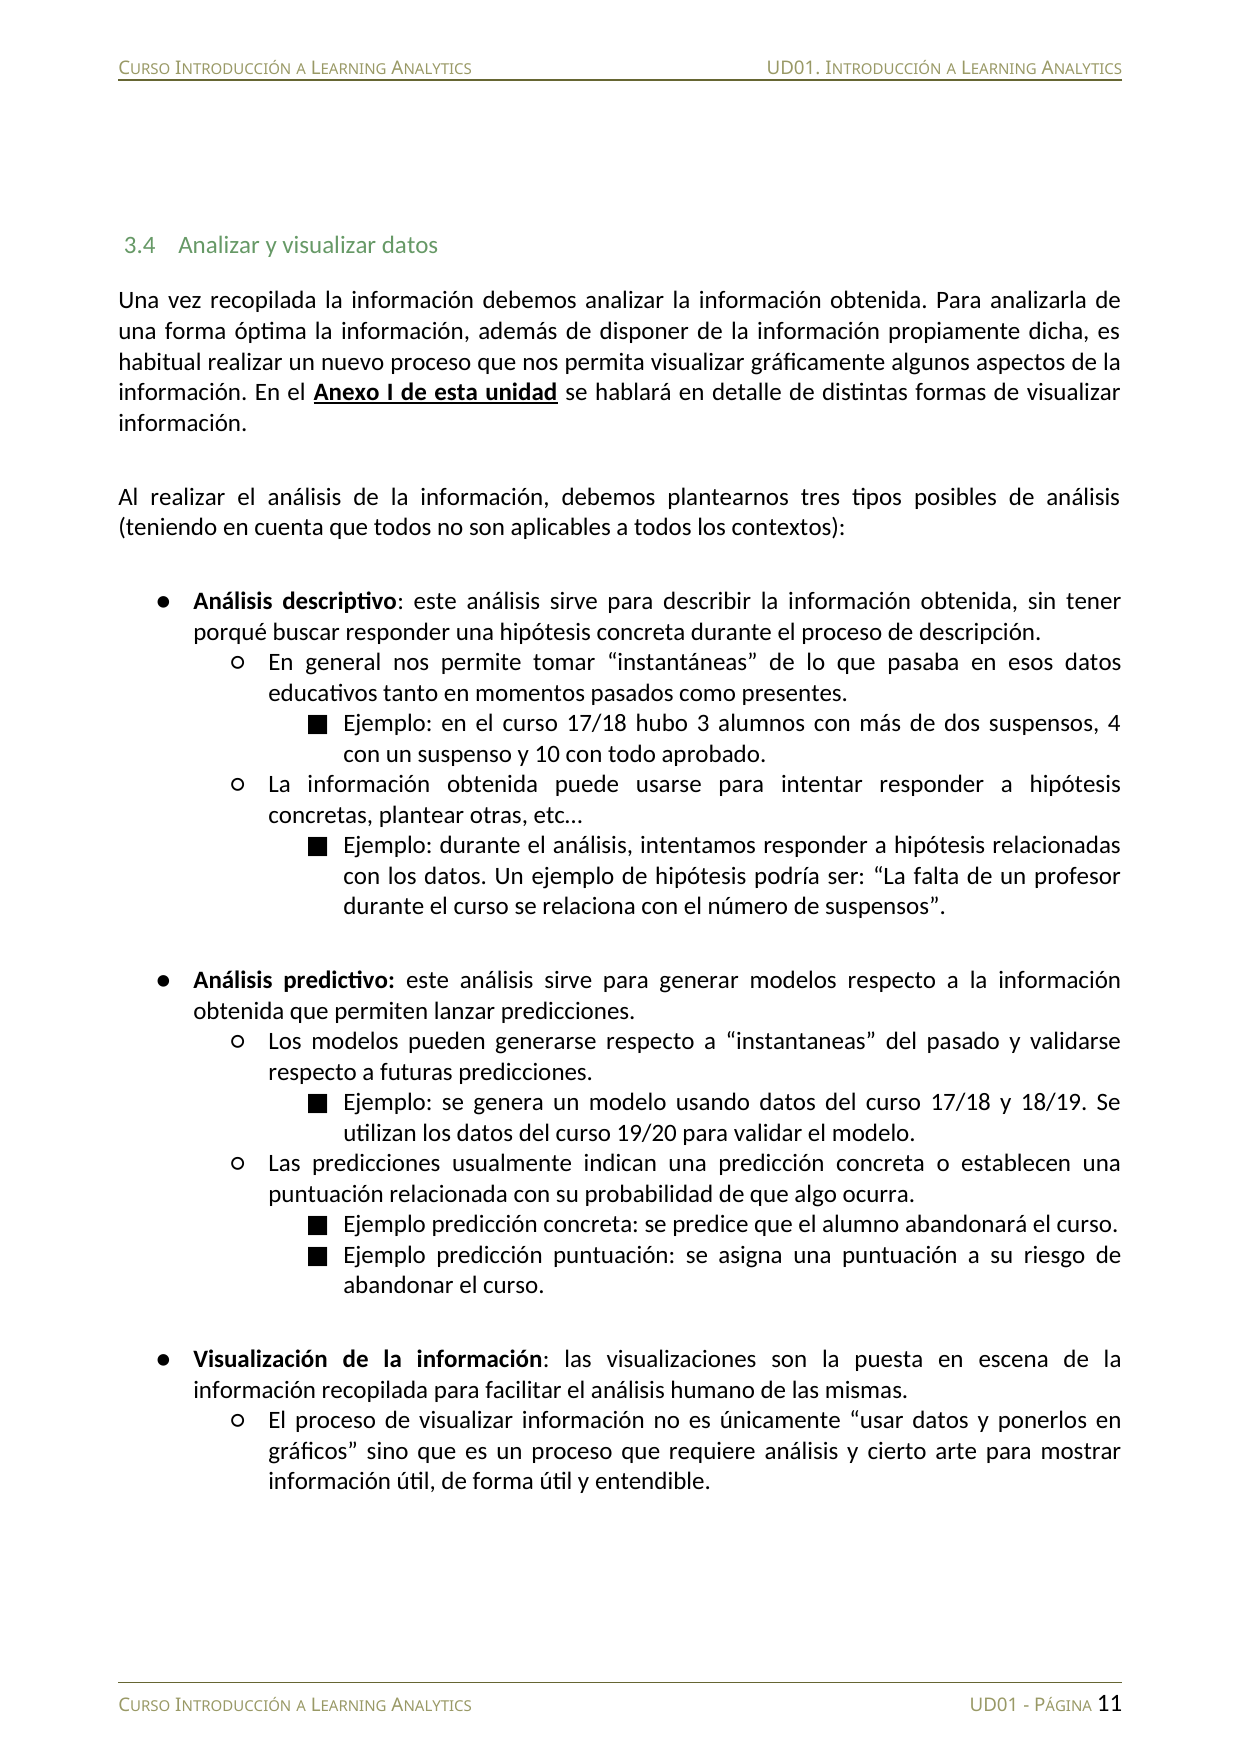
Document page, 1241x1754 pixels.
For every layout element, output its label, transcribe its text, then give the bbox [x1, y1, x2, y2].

list Ejemplo: se genera un modelo usando datos del curso 17/18 y 18/19. Se utilizan los datos del curso 19/20 para validar el modelo. [306, 1086, 1122, 1147]
list Ejemplo: en el curso 17/18 hubo 3 alumnos con más de dos suspensos, 4 con un suspenso y 10 con todo aprobado. [306, 707, 1122, 768]
list Análisis predictivo: este análisis sirve para generar modelos respecto a la información obtenida que permiten lanzar predicciones. [156, 964, 1122, 1025]
list La información obtenida puede usarse para intentar responder a hipótesis concretas, plantear otras, etc… [231, 768, 1122, 829]
list El proceso de visualizar información no es únicamente “usar datos y ponerlos en gráficos” sino que es un proceso que requiere análisis y cierto arte para mostrar información útil, de forma útil y entendible. [231, 1404, 1122, 1496]
list Ejemplo: durante el análisis, intentamos responder a hipótesis relacionadas con los datos. Un ejemplo de hipótesis podría ser: “La falta de un profesor durante el curso se relaciona con el número de suspensos”. [306, 829, 1122, 921]
list Visualización de la información: las visualizaciones son la puesta en escena de la información recopilada para facilitar el análisis humano de las mismas. [156, 1343, 1122, 1404]
list Los modelos pueden generarse respecto a “instantaneas” del pasado y validarse respecto a futuras predicciones. [231, 1025, 1122, 1086]
list Las predicciones usualmente indican una predicción concreta o establecen una puntuación relacionada con su probabilidad de que algo ocurra. [231, 1147, 1122, 1208]
list En general nos permite tomar “instantáneas” de lo que pasaba en esos datos educativos tanto en momentos pasados como presentes. [231, 646, 1122, 707]
text Una vez recopilada la información debemos analizar la información obtenida. Para analizarla de una forma óptima la información, además de disponer de la información propiamente dicha, es habitual realizar un nuevo proceso que nos permita visualizar gráficamente algunos aspectos de la información. En el Anexo I de esta unidad se hablará en detalle de distintas formas de visualizar información. [118, 284, 1122, 437]
text Al realizar el análisis de la información, debemos plantearnos tres tipos posibles de análisis (teniendo en cuenta que todos no son aplicables a todos los contextos): [118, 481, 1122, 542]
list Ejemplo predicción puntuación: se asigna una puntuación a su riesgo de abandonar el curso. [306, 1239, 1122, 1300]
subtitle Analizar y visualizar datos [118, 229, 1122, 259]
list Ejemplo predicción concreta: se predice que el alumno abandonará el curso. [306, 1208, 1122, 1239]
list Análisis descriptivo: este análisis sirve para describir la información obtenida, sin tener porqué buscar responder una hipótesis concreta durante el proceso de descripción. [156, 585, 1122, 646]
